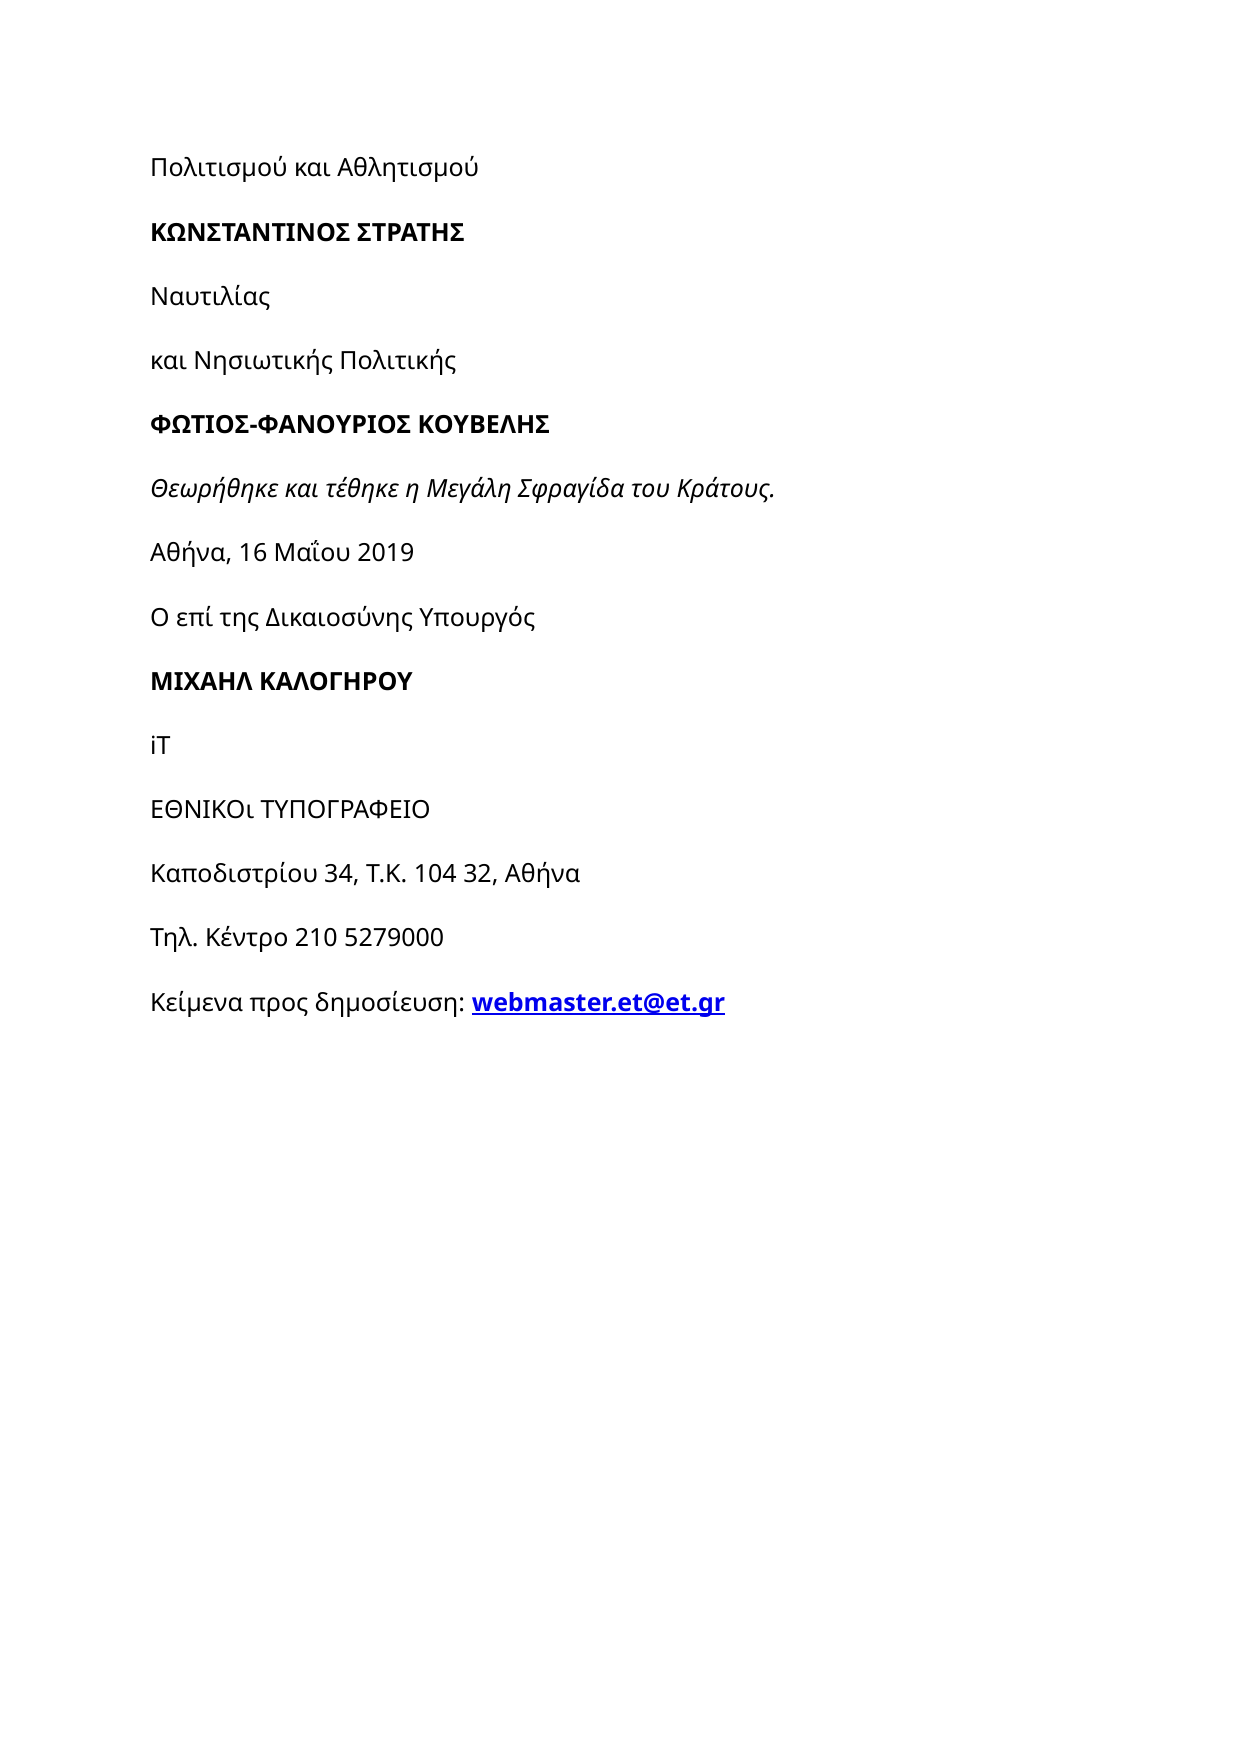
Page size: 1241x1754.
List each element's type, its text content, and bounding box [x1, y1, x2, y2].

text ΚΩΝΣΤΑΝΤΙΝΟΣ ΣΤΡΑΤΗΣ [150, 214, 1090, 248]
text Θεωρήθηκε και τέθηκε η Μεγάλη Σφραγίδα του Κράτους. [150, 471, 1090, 505]
text Αθήνα, 16 Μαΐου 2019 [150, 535, 1090, 569]
text Ναυτιλίας [150, 278, 1090, 312]
text και Νησιωτικής Πολιτικής [150, 342, 1090, 377]
text Πολιτισμού και Αθλητισμού [150, 150, 1090, 184]
text ΦΩΤΙΟΣ-ΦΑΝΟΥΡΙΟΣ ΚΟΥΒΕΛΗΣ [150, 407, 1090, 441]
text ΕΘΝΙΚΟι ΤΥΠΟΓΡΑΦΕΙΟ [150, 792, 1090, 826]
text Καποδιστρίου 34, Τ.Κ. 104 32, Αθήνα [150, 856, 1090, 890]
text iT [150, 727, 1090, 762]
text Κείμενα προς δημοσίευση: webmaster.et@et.gr [150, 984, 1090, 1018]
text Ο επί της Δικαιοσύνης Υπουργός [150, 599, 1090, 633]
text Τηλ. Κέντρο 210 5279000 [150, 920, 1090, 954]
text ΜΙΧΑΗΛ ΚΑΛΟΓΗΡΟΥ [150, 663, 1090, 697]
